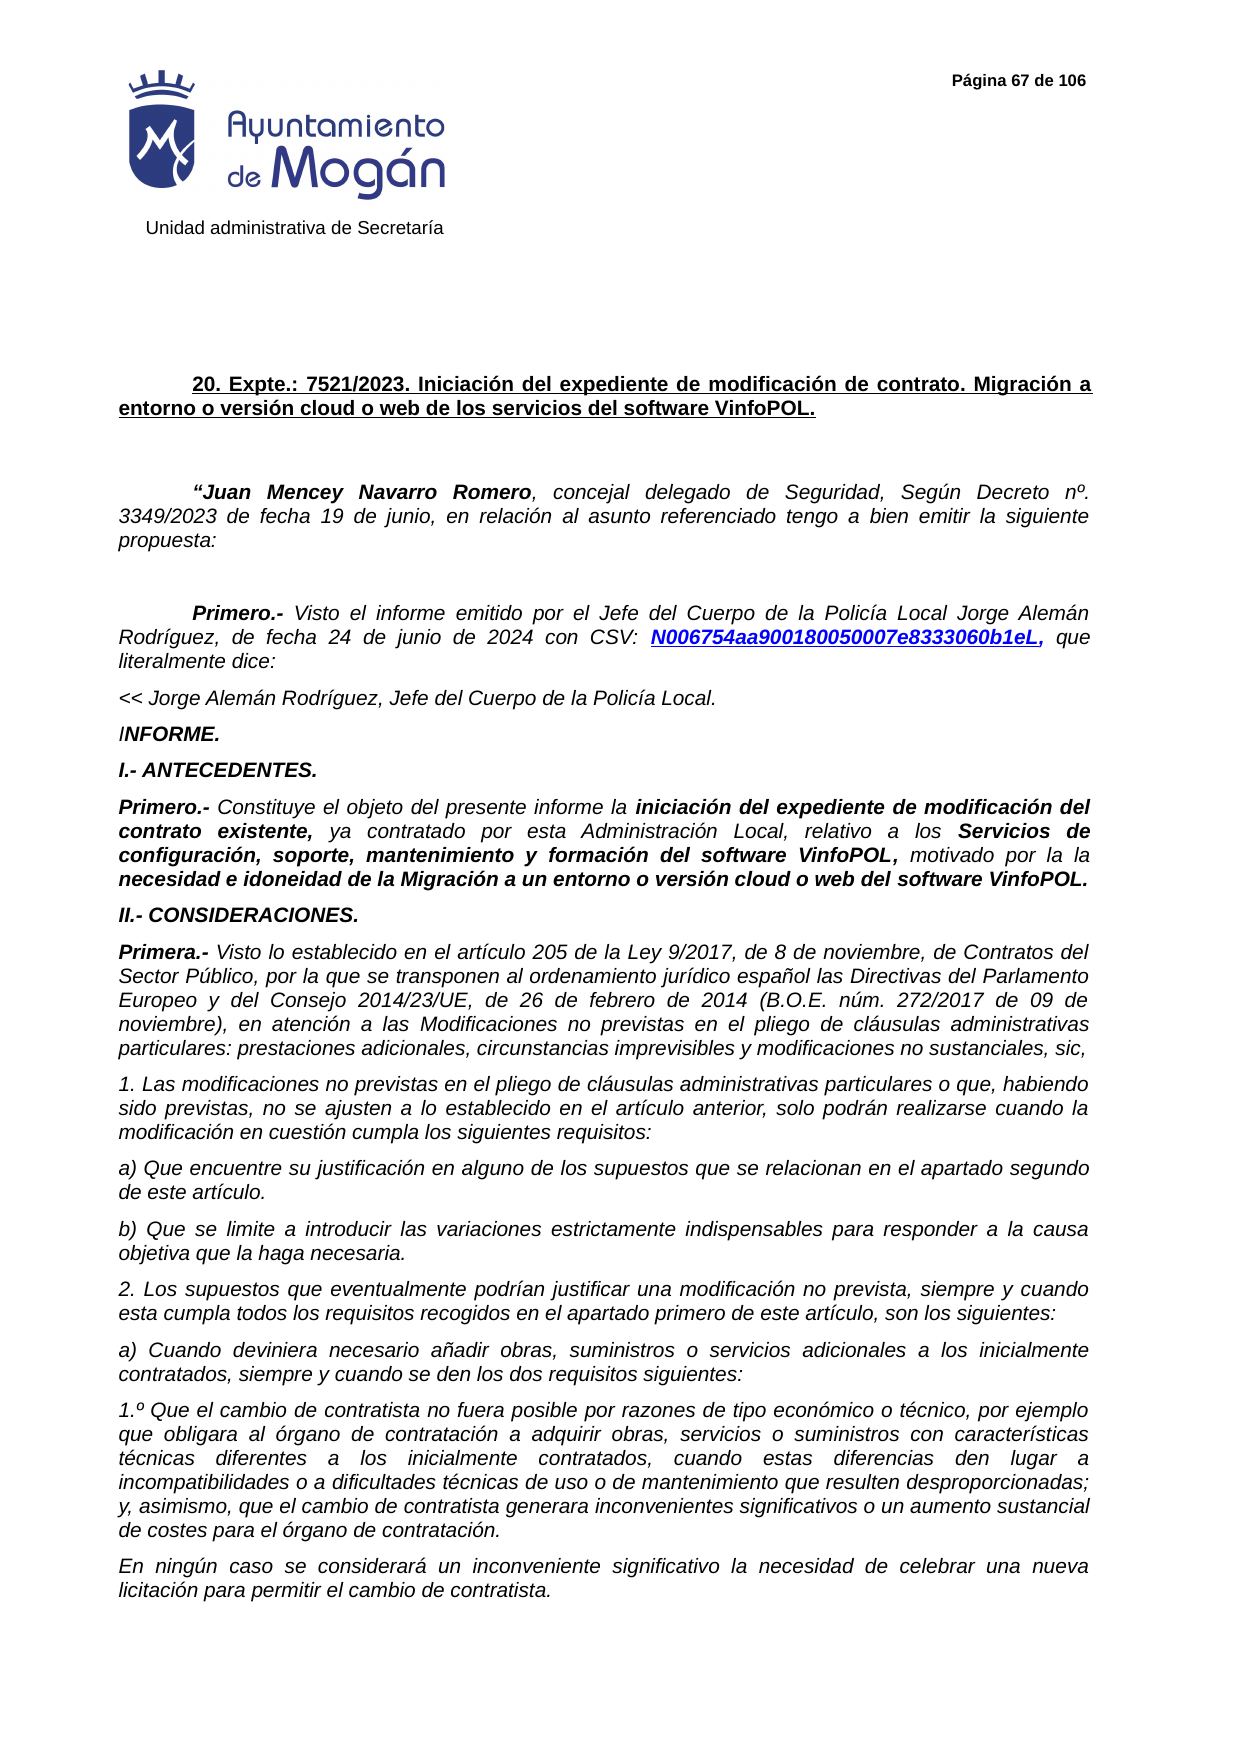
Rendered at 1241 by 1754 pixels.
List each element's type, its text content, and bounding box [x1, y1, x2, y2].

text 20. Expte.: 7521/2023. Iniciación del expediente de modificación de contrato. Migración a entorno o versión cloud o web de los servicios del software VinfoPOL. [118, 372, 1092, 420]
text 2. Los supuestos que eventualmente podrían justificar una modificación no prevista, siempre y cuando esta cumpla todos los requisitos recogidos en el apartado primero de este artículo, son los siguientes: [118, 1277, 1092, 1325]
text b) Que se limite a introducir las variaciones estrictamente indispensables para responder a la causa objetiva que la haga necesaria. [118, 1217, 1092, 1264]
text INFORME. [118, 722, 1092, 746]
picture [128, 70, 445, 206]
text Primera.- Visto lo establecido en el artículo 205 de la Ley 9/2017, de 8 de noviembre, de Contratos del Sector Público, por la que se transponen al ordenamiento jurídico español las Directivas del Parlamento Europeo y del Consejo 2014/23/UE, de 26 de febrero de 2014 (B.O.E. núm. 272/2017 de 09 de noviembre), en atención a las Modificaciones no previstas en el pliego de cláusulas administrativas particulares: prestaciones adicionales, circunstancias imprevisibles y modificaciones no sustanciales, sic, [118, 939, 1092, 1059]
text En ningún caso se considerará un inconveniente significativo la necesidad de celebrar una nueva licitación para permitir el cambio de contratista. [118, 1554, 1092, 1602]
text “Juan Mencey Navarro Romero, concejal delegado de Seguridad, Según Decreto nº. 3349/2023 de fecha 19 de junio, en relación al asunto referenciado tengo a bien emitir la siguiente propuesta: [118, 480, 1092, 552]
text II.- CONSIDERACIONES. [118, 903, 1092, 927]
text 1. Las modificaciones no previstas en el pliego de cláusulas administrativas particulares o que, habiendo sido previstas, no se ajusten a lo establecido en el artículo anterior, solo podrán realizarse cuando la modificación en cuestión cumpla los siguientes requisitos: [118, 1072, 1092, 1144]
text << Jorge Alemán Rodríguez, Jefe del Cuerpo de la Policía Local. [118, 685, 1092, 709]
text Primero.- Constituye el objeto del presente informe la iniciación del expediente de modificación del contrato existente, ya contratado por esta Administración Local, relativo a los Servicios de configuración, soporte, mantenimiento y formación del software VinfoPOL, motivado por la la necesidad e idoneidad de la Migración a un entorno o versión cloud o web del software VinfoPOL. [118, 795, 1092, 891]
text I.- ANTECEDENTES. [118, 758, 1092, 782]
text Primero.- Visto el informe emitido por el Jefe del Cuerpo de la Policía Local Jorge Alemán Rodríguez, de fecha 24 de junio de 2024 con CSV: N006754aa900180050007e8333060b1eL, que literalmente dice: [118, 601, 1092, 673]
text a) Cuando deviniera necesario añadir obras, suministros o servicios adicionales a los inicialmente contratados, siempre y cuando se den los dos requisitos siguientes: [118, 1337, 1092, 1385]
text a) Que encuentre su justificación en alguno de los supuestos que se relacionan en el apartado segundo de este artículo. [118, 1156, 1092, 1204]
text 1.º Que el cambio de contratista no fuera posible por razones de tipo económico o técnico, por ejemplo que obligara al órgano de contratación a adquirir obras, servicios o suministros con características técnicas diferentes a los inicialmente contratados, cuando estas diferencias den lugar a incompatibilidades o a dificultades técnicas de uso o de mantenimiento que resulten desproporcionadas; y, asimismo, que el cambio de contratista generara inconvenientes significativos o un aumento sustancial de costes para el órgano de contratación. [118, 1398, 1092, 1542]
